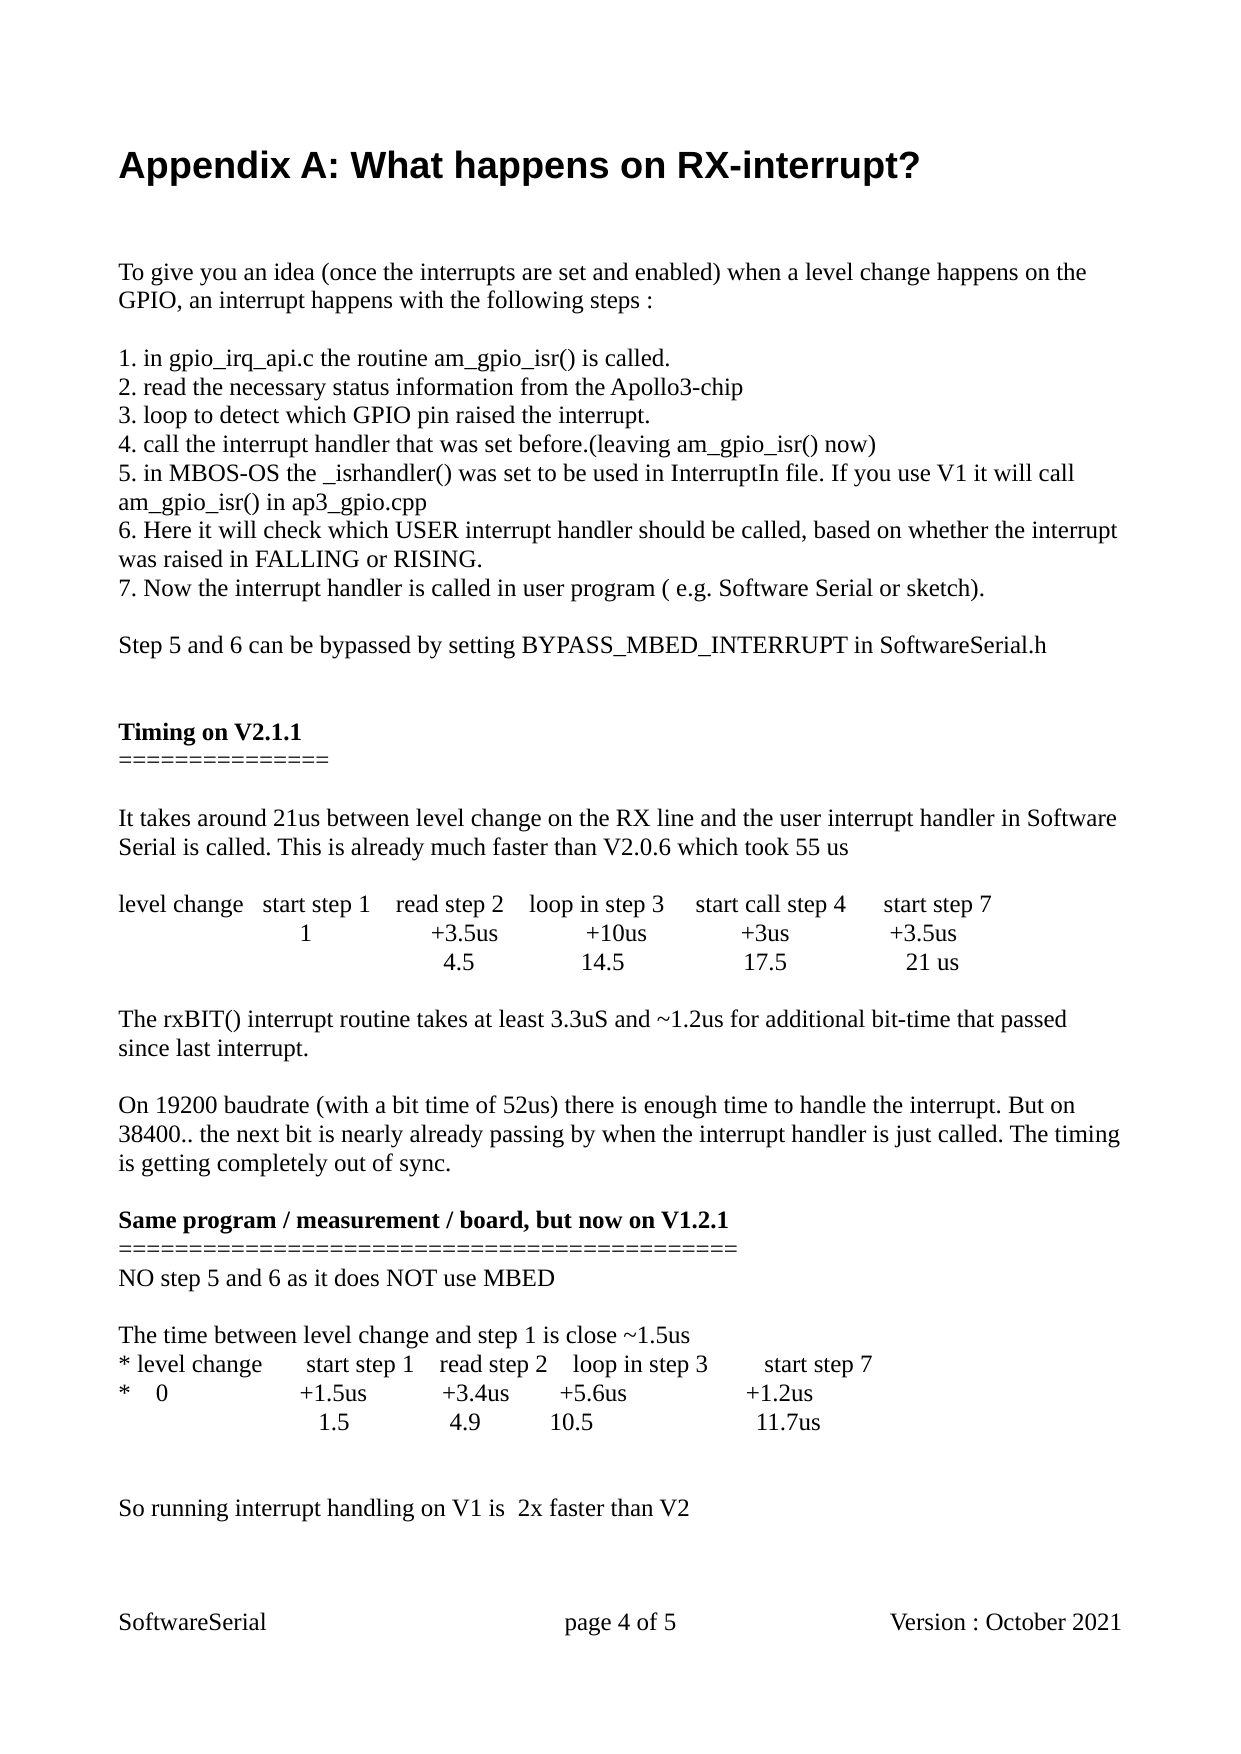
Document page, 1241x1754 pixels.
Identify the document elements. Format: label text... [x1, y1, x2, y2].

text The time between level change and step 1 is close ~1.5us [118, 1321, 1122, 1349]
text It takes around 21us between level change on the RX line and the user interrupt handler in Software Serial is called. This is already much faster than V2.0.6 which took 55 us [118, 803, 1122, 861]
subtitle Appendix A: What happens on RX-interrupt? [118, 143, 1122, 187]
text 1 +3.5us +10us +3us +3.5us [118, 918, 1122, 947]
text 4. call the interrupt handler that was set before.(leaving am_gpio_isr() now) [118, 429, 1122, 458]
text level change start step 1 read step 2 loop in step 3 start call step 4 start step 7 [118, 889, 1122, 918]
text 1.5 4.9 10.5 11.7us [118, 1407, 1122, 1436]
text 6. Here it will check which USER interrupt handler should be called, based on whether the interrupt was raised in FALLING or RISING. [118, 516, 1122, 573]
text ============================================ [118, 1234, 1122, 1263]
text To give you an idea (once the interrupts are set and enabled) when a level change happens on the GPIO, an interrupt happens with the following steps : [118, 257, 1122, 314]
text 1. in gpio_irq_api.c the routine am_gpio_isr() is called. [118, 343, 1122, 372]
text 2. read the necessary status information from the Apollo3-chip [118, 372, 1122, 401]
text Same program / measurement / board, but now on V1.2.1 [118, 1206, 1122, 1234]
text So running interrupt handling on V1 is 2x faster than V2 [118, 1493, 1122, 1522]
text Step 5 and 6 can be bypassed by setting BYPASS_MBED_INTERRUPT in SoftwareSerial.h [118, 631, 1122, 659]
text NO step 5 and 6 as it does NOT use MBED [118, 1263, 1122, 1292]
text * 0 +1.5us +3.4us +5.6us +1.2us [118, 1378, 1122, 1407]
text On 19200 baudrate (with a bit time of 52us) there is enough time to handle the interrupt. But on 38400.. the next bit is nearly already passing by when the interrupt handler is just called. The timing is getting completely out of sync. [118, 1091, 1122, 1177]
text Timing on V2.1.1 [118, 717, 1122, 746]
text 7. Now the interrupt handler is called in user program ( e.g. Software Serial or sketch). [118, 573, 1122, 602]
text * level change start step 1 read step 2 loop in step 3 start step 7 [118, 1349, 1122, 1378]
text 4.5 14.5 17.5 21 us [118, 947, 1122, 976]
text The rxBIT() interrupt routine takes at least 3.3uS and ~1.2us for additional bit-time that passed since last interrupt. [118, 1004, 1122, 1062]
text 5. in MBOS-OS the _isrhandler() was set to be used in InterruptIn file. If you use V1 it will call am_gpio_isr() in ap3_gpio.cpp [118, 458, 1122, 516]
text 3. loop to detect which GPIO pin raised the interrupt. [118, 401, 1122, 429]
text =============== [118, 746, 1122, 774]
